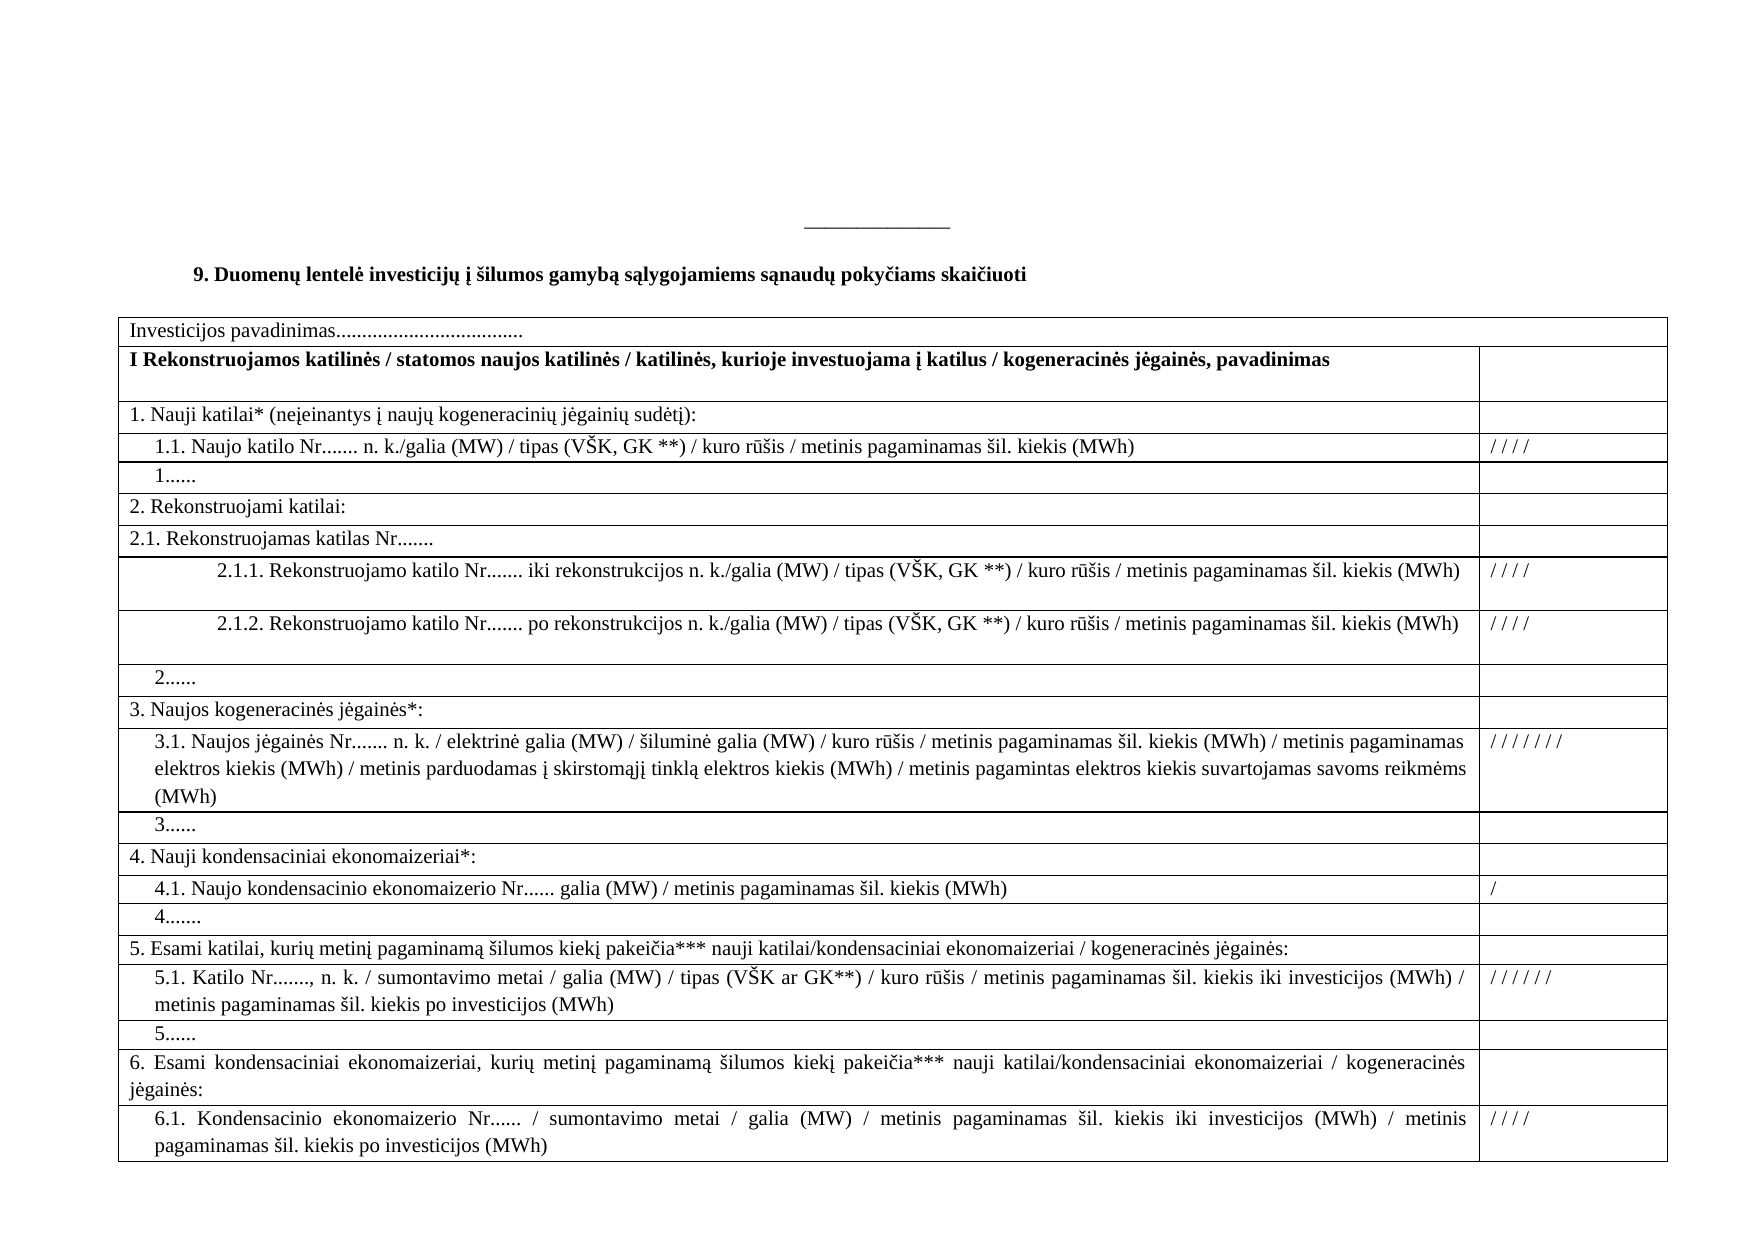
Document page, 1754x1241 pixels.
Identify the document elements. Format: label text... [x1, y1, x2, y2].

table_cell [1480, 665, 1667, 696]
table_cell [1480, 526, 1667, 556]
table_cell / / / / [1480, 434, 1667, 461]
table_header Investicijos pavadinimas.................................... [119, 318, 1667, 346]
table_cell [1480, 844, 1667, 875]
table_cell / / / / [1480, 1106, 1667, 1161]
table_cell 5...... [119, 1021, 1479, 1048]
table_cell 2. Rekonstruojami katilai: [119, 494, 1479, 525]
table_cell 1.1. Naujo katilo Nr....... n. k./galia (MW) / tipas (VŠK, GK **) / kuro rūšis / metinis pagaminamas šil. kiekis (MWh) [119, 434, 1479, 461]
table_cell 2.1. Rekonstruojamas katilas Nr....... [119, 526, 1479, 556]
text 9. Duomenų lentelė investicijų į šilumos gamybą sąlygojamiems sąnaudų pokyčiams skaičiuoti [118, 262, 1636, 286]
table_cell [1480, 1021, 1667, 1048]
table_cell 6. Esami kondensaciniai ekonomaizeriai, kurių metinį pagaminamą šilumos kiekį pakeičia*** nauji katilai/kondensaciniai ekonomaizeriai / kogeneracinės jėgainės: [119, 1050, 1479, 1105]
table_cell 4. Nauji kondensaciniai ekonomaizeriai*: [119, 844, 1479, 875]
table_cell [1480, 463, 1667, 493]
table_cell 5.1. Katilo Nr......., n. k. / sumontavimo metai / galia (MW) / tipas (VŠK ar GK**) / kuro rūšis / metinis pagaminamas šil. kiekis iki investicijos (MWh) / metinis pagaminamas šil. kiekis po investicijos (MWh) [119, 965, 1479, 1020]
table_cell I Rekonstruojamos katilinės / statomos naujos katilinės / katilinės, kurioje investuojama į katilus / kogeneracinės jėgainės, pavadinimas [119, 347, 1479, 401]
table_cell 3. Naujos kogeneracinės jėgainės*: [119, 697, 1479, 727]
table_cell 1...... [119, 463, 1479, 493]
text ______________ [118, 207, 1636, 231]
table_cell [1480, 813, 1667, 843]
table_cell [1480, 347, 1667, 401]
table_cell 6.1. Kondensacinio ekonomaizerio Nr...... / sumontavimo metai / galia (MW) / metinis pagaminamas šil. kiekis iki investicijos (MWh) / metinis pagaminamas šil. kiekis po investicijos (MWh) [119, 1106, 1479, 1161]
table_cell 4.1. Naujo kondensacinio ekonomaizerio Nr...... galia (MW) / metinis pagaminamas šil. kiekis (MWh) [119, 876, 1479, 903]
table_cell 2.1.2. Rekonstruojamo katilo Nr....... po rekonstrukcijos n. k./galia (MW) / tipas (VŠK, GK **) / kuro rūšis / metinis pagaminamas šil. kiekis (MWh) [119, 611, 1479, 664]
table_cell [1480, 904, 1667, 935]
table_cell [1480, 697, 1667, 727]
table_cell 2...... [119, 665, 1479, 696]
table_cell [1480, 1050, 1667, 1105]
table_cell / / / / / / / [1480, 729, 1667, 811]
table_cell 1. Nauji katilai* (neįeinantys į naujų kogeneracinių jėgainių sudėtį): [119, 402, 1479, 433]
table_cell 5. Esami katilai, kurių metinį pagaminamą šilumos kiekį pakeičia*** nauji katilai/kondensaciniai ekonomaizeriai / kogeneracinės jėgainės: [119, 936, 1479, 964]
table_cell 4....... [119, 904, 1479, 935]
table_cell 3.1. Naujos jėgainės Nr....... n. k. / elektrinė galia (MW) / šiluminė galia (MW) / kuro rūšis / metinis pagaminamas šil. kiekis (MWh) / metinis pagaminamas elektros kiekis (MWh) / metinis parduodamas į skirstomąjį tinklą elektros kiekis (MWh) / metinis pagamintas elektros kiekis suvartojamas savoms reikmėms (MWh) [119, 729, 1479, 811]
table_cell / / / / [1480, 558, 1667, 610]
table_cell 3...... [119, 813, 1479, 843]
table_cell / [1480, 876, 1667, 903]
table_cell / / / / / / [1480, 965, 1667, 1020]
table_cell [1480, 494, 1667, 525]
table_cell 2.1.1. Rekonstruojamo katilo Nr....... iki rekonstrukcijos n. k./galia (MW) / tipas (VŠK, GK **) / kuro rūšis / metinis pagaminamas šil. kiekis (MWh) [119, 558, 1479, 610]
table_cell [1480, 402, 1667, 433]
table_cell / / / / [1480, 611, 1667, 664]
table_cell [1480, 936, 1667, 964]
